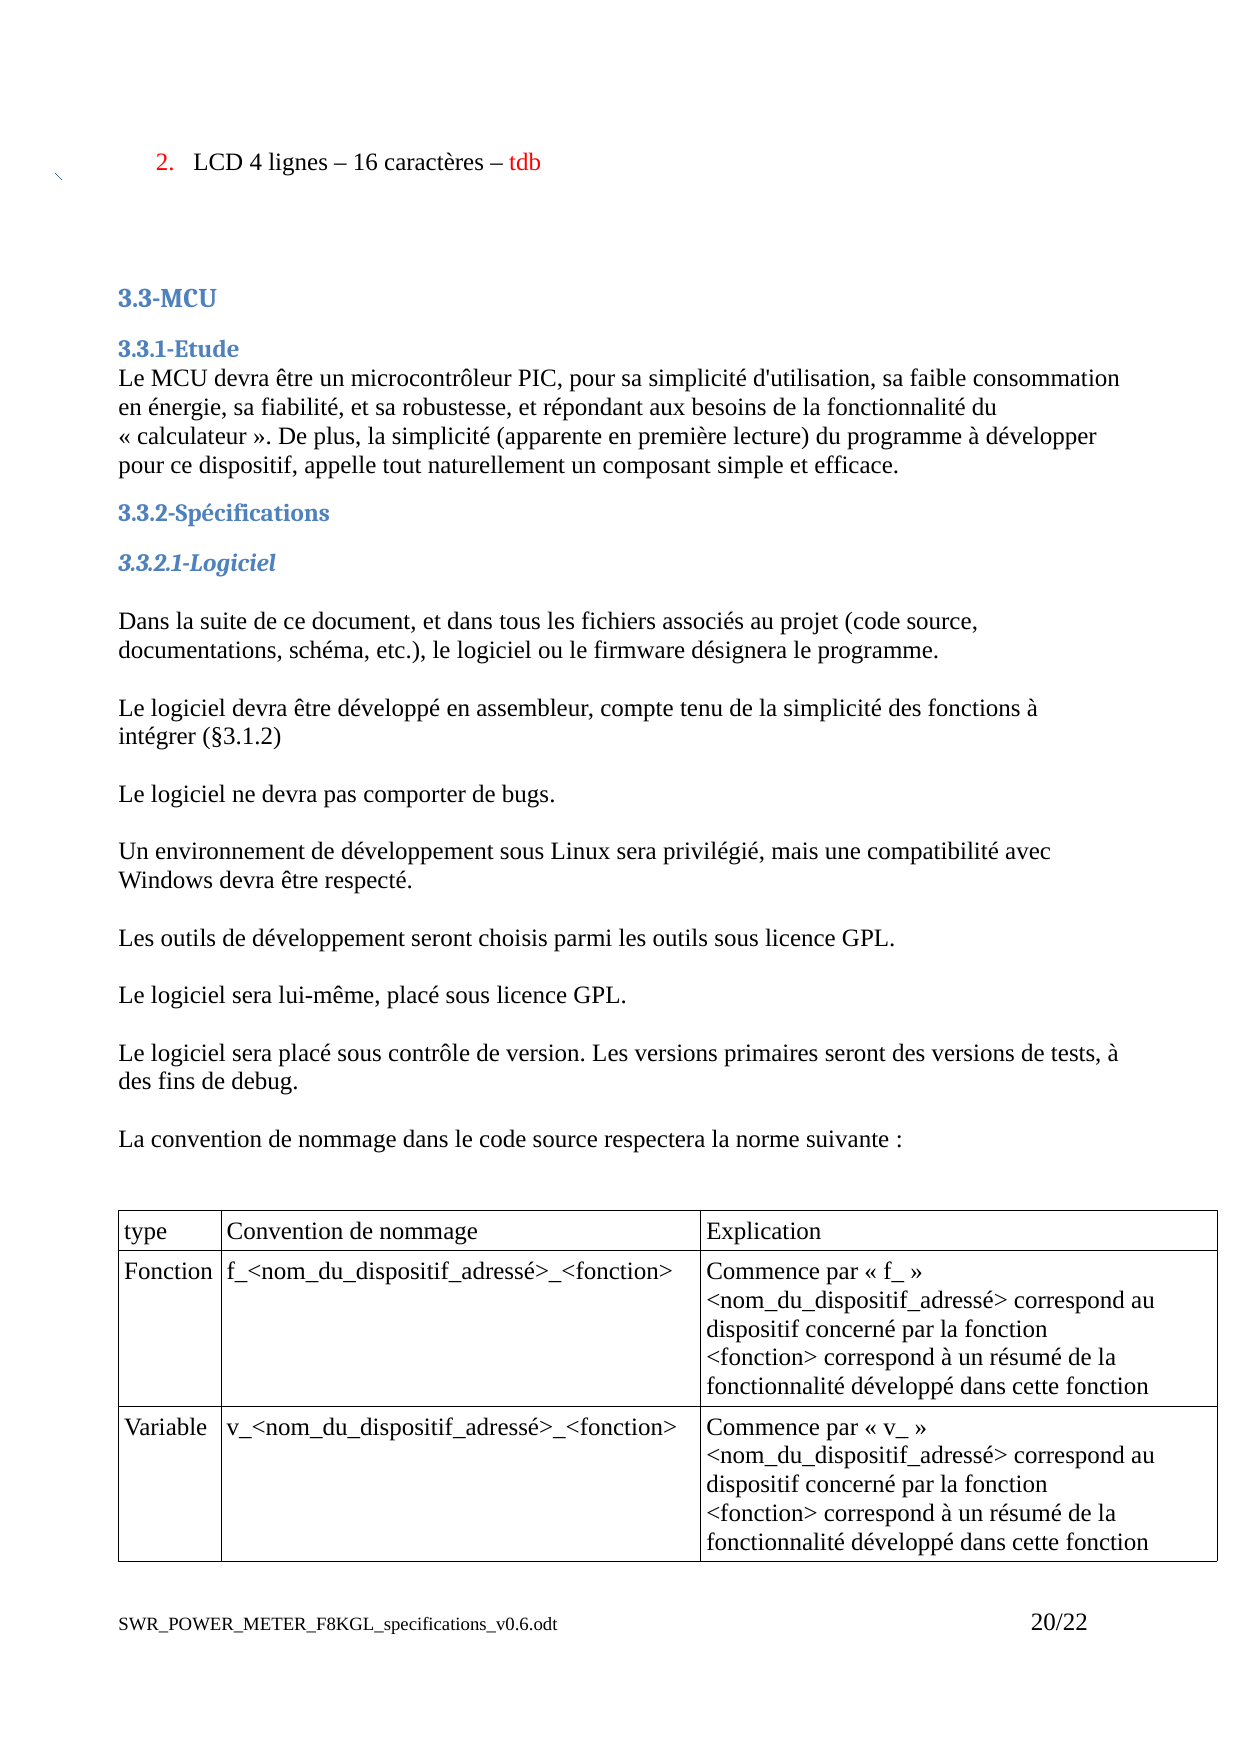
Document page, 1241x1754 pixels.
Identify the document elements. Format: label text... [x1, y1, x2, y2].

subtitle 3.3-MCU [118, 283, 1122, 314]
table_cell v_<nom_du_dispositif_adressé>_<fonction> [222, 1407, 700, 1561]
table_cell Variable [119, 1407, 221, 1561]
table_cell f_<nom_du_dispositif_adressé>_<fonction> [222, 1251, 700, 1406]
text Le logiciel devra être développé en assembleur, compte tenu de la simplicité des fonctions à intégrer (§3.1.2) [118, 693, 1122, 750]
text Dans la suite de ce document, et dans tous les fichiers associés au projet (code source, documentations, schéma, etc.), le logiciel ou le firmware désignera le programme. [118, 606, 1122, 664]
table_cell Commence par « v_ » <nom_du_dispositif_adressé> correspond au dispositif concerné par la fonction <fonction> correspond à un résumé de la fonctionnalité développé dans cette fonction [701, 1407, 1217, 1561]
text Le logiciel sera placé sous contrôle de version. Les versions primaires seront des versions de tests, à des fins de debug. [118, 1038, 1122, 1095]
text Un environnement de développement sous Linux sera privilégié, mais une compatibilité avec Windows devra être respecté. [118, 836, 1122, 894]
text Le MCU devra être un microcontrôleur PIC, pour sa simplicité d'utilisation, sa faible consommation en énergie, sa fiabilité, et sa robustesse, et répondant aux besoins de la fonctionnalité du « calculateur ». De plus, la simplicité (apparente en première lecture) du programme à développer pour ce dispositif, appelle tout naturellement un composant simple et efficace. [118, 363, 1122, 478]
table_cell Commence par « f_ » <nom_du_dispositif_adressé> correspond au dispositif concerné par la fonction <fonction> correspond à un résumé de la fonctionnalité développé dans cette fonction [701, 1251, 1217, 1406]
table_cell Fonction [119, 1251, 221, 1406]
table_header Convention de nommage [222, 1211, 700, 1250]
subtitle 3.3.2.1-Logiciel [118, 549, 1122, 578]
list LCD 4 lignes – 16 caractères – tdb [156, 147, 1122, 176]
text Le logiciel sera lui-même, placé sous licence GPL. [118, 980, 1122, 1009]
subtitle 3.3.2-Spécifications [118, 499, 1122, 528]
table_header type [119, 1211, 221, 1250]
text La convention de nommage dans le code source respectera la norme suivante : [118, 1124, 1122, 1153]
subtitle 3.3.1-Etude [118, 335, 1122, 363]
text Les outils de développement seront choisis parmi les outils sous licence GPL. [118, 923, 1122, 951]
text Le logiciel ne devra pas comporter de bugs. [118, 779, 1122, 808]
table_header Explication [701, 1211, 1217, 1250]
